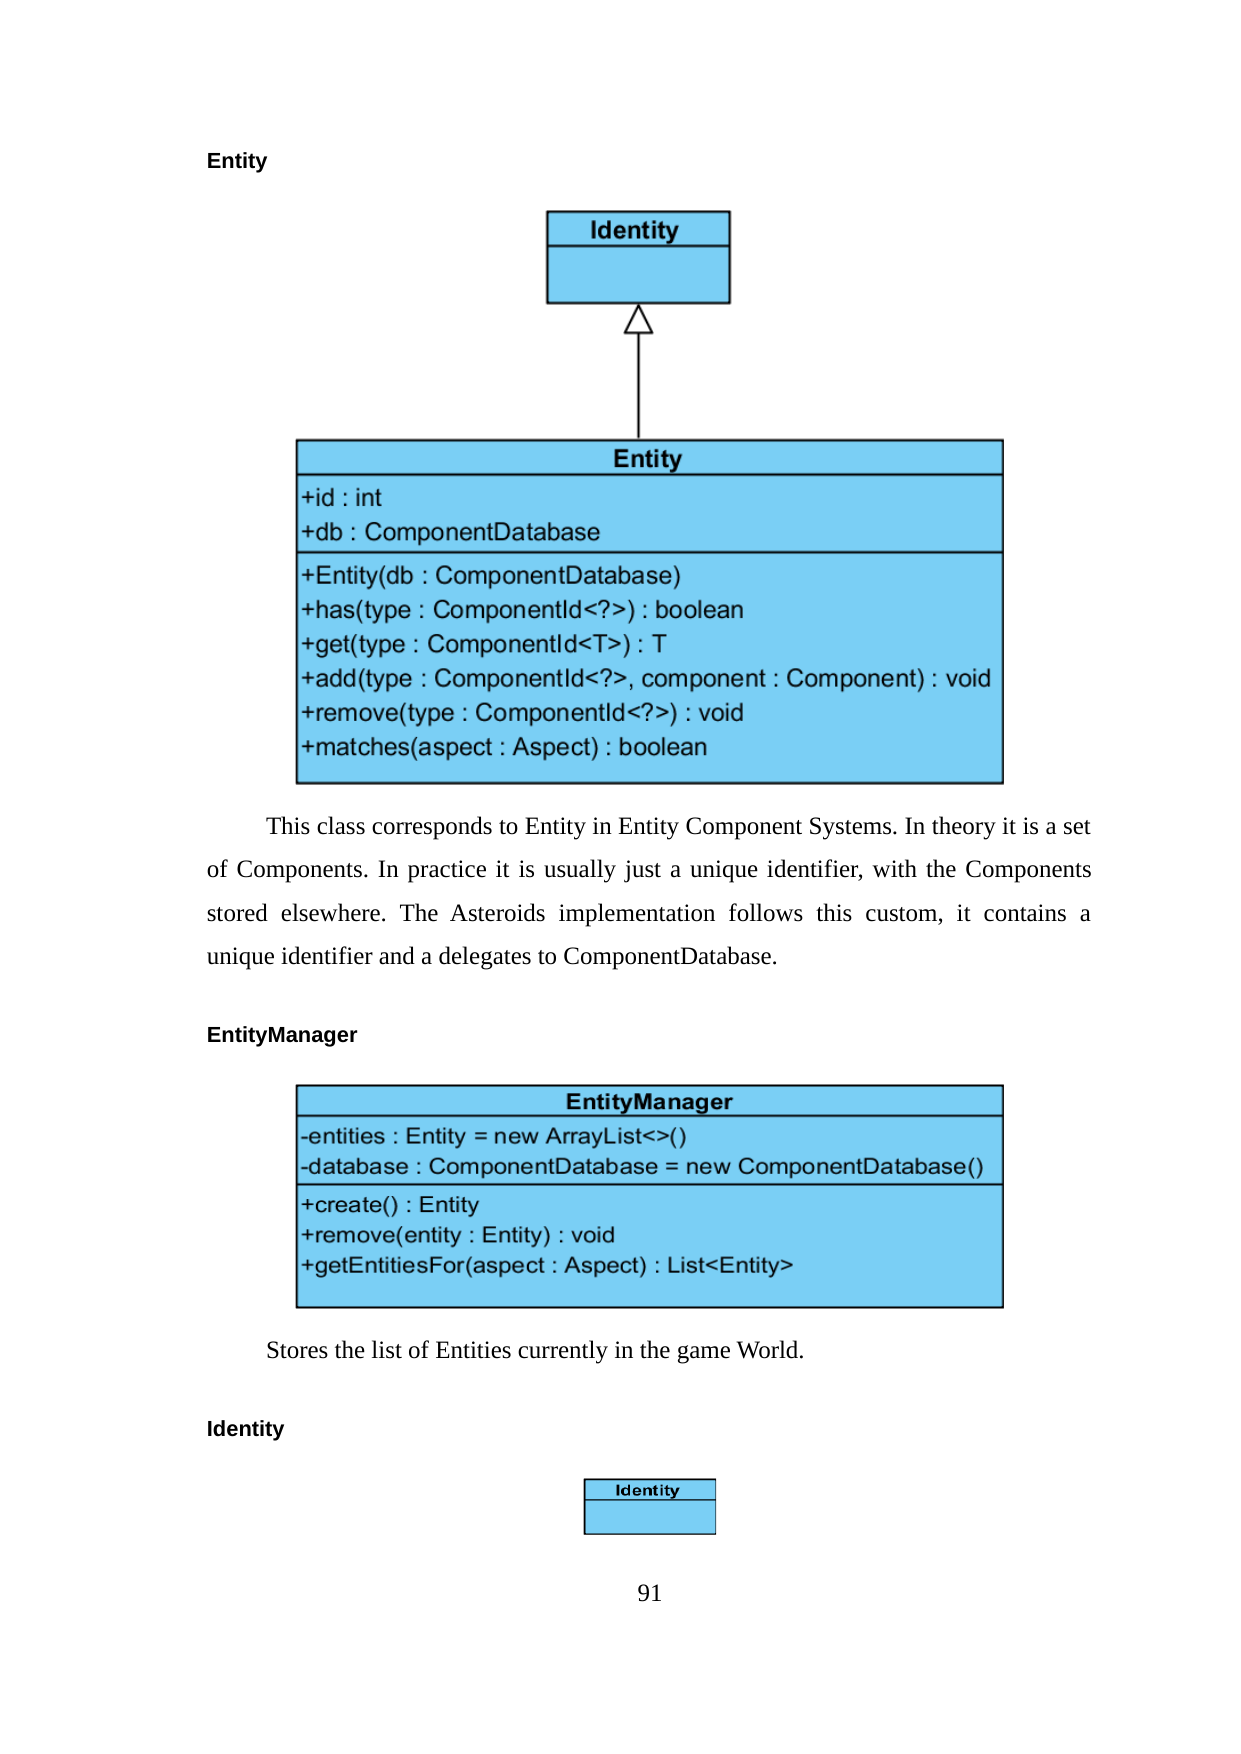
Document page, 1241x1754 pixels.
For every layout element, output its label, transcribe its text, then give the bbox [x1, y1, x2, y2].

subtitle Entity [207, 148, 1093, 173]
text This class corresponds to Entity in Entity Component Systems. In theory it is a set of Components. In practice it is usually just a unique identifier, with the Components stored elsewhere. The Asteroids implementation follows this custom, it contains a unique identifier and a delegates to ComponentDatabase. [207, 811, 1093, 969]
subtitle Identity [207, 1416, 1093, 1441]
subtitle EntityManager [207, 1021, 1093, 1047]
picture [583, 1478, 717, 1535]
text Stores the list of Entities currently in the game World. [207, 1335, 1093, 1364]
picture [295, 1084, 1004, 1309]
picture [295, 210, 1004, 785]
